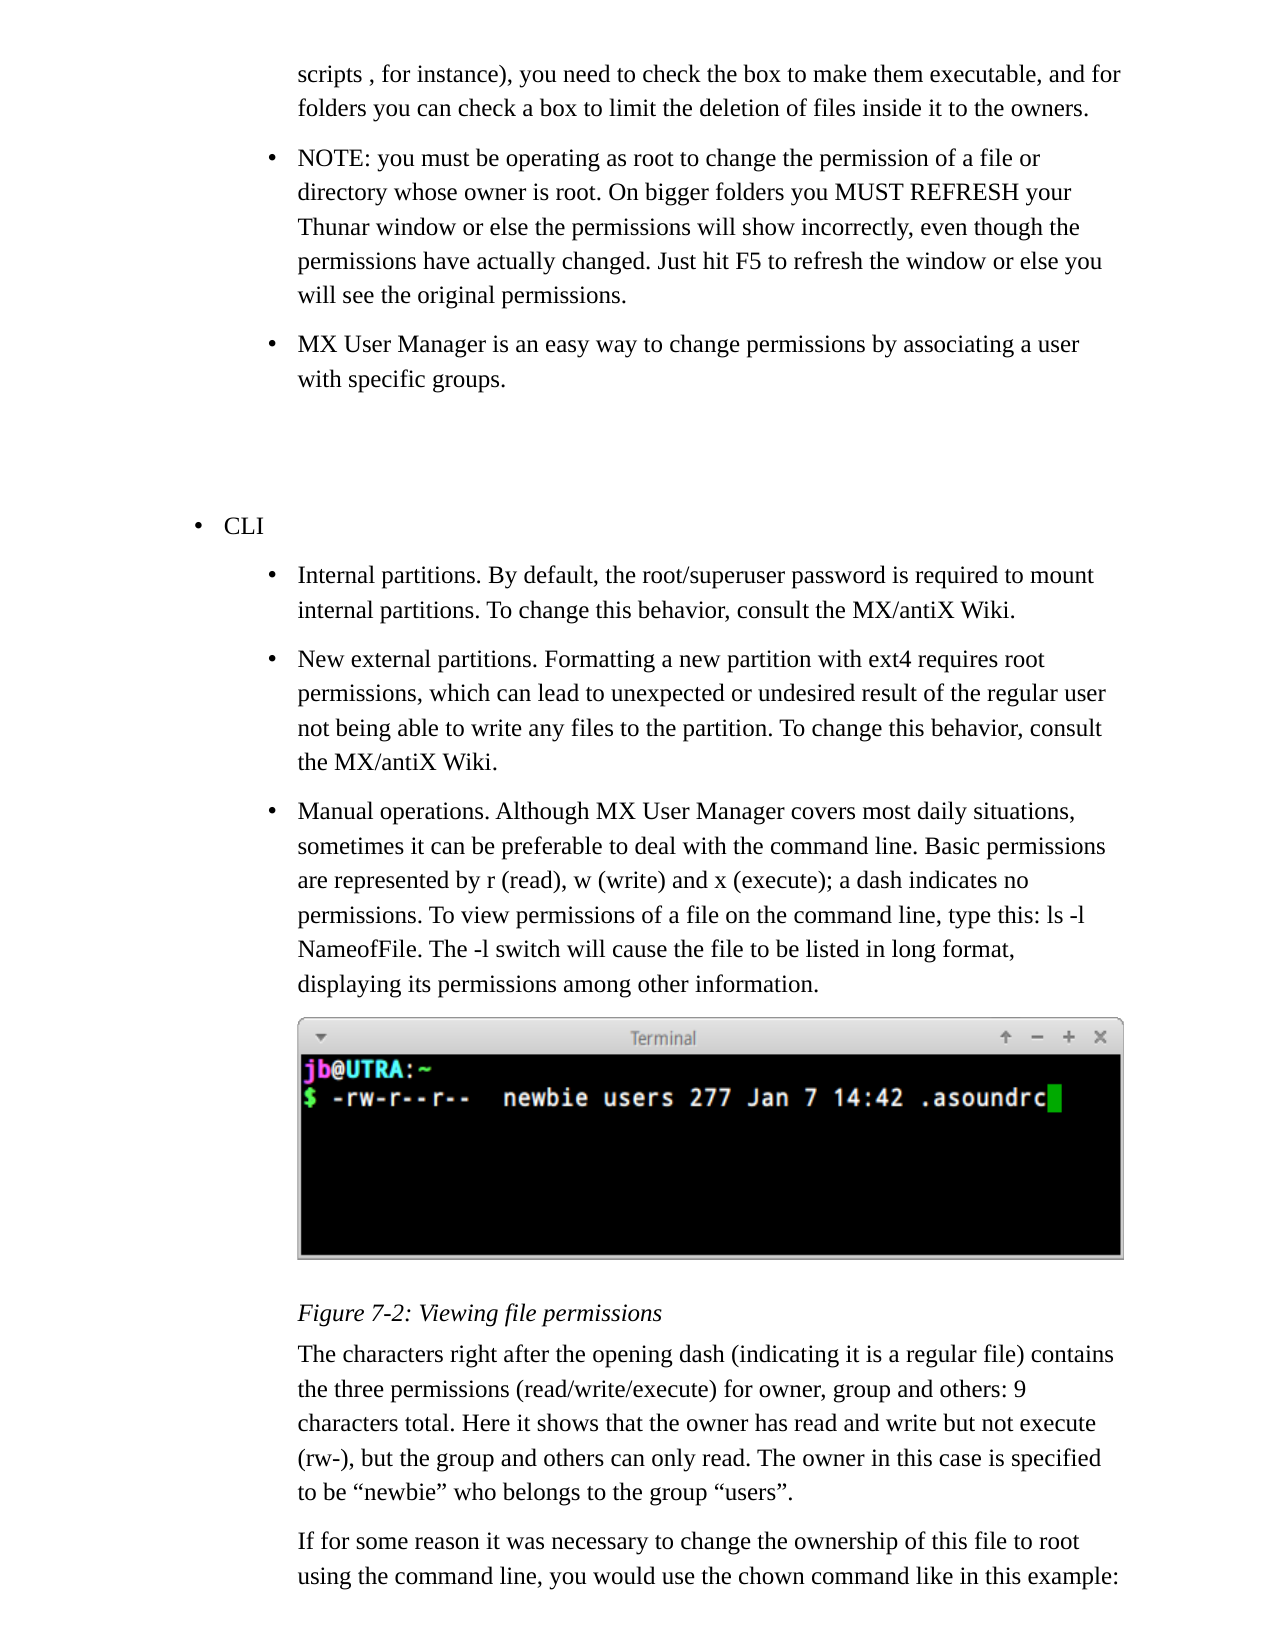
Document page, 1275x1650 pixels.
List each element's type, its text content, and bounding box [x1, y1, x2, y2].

list CLI [194, 511, 1125, 540]
list New external partitions. Formatting a new partition with ext4 requires root permissions, which can lead to unexpected or undesired result of the regular user not being able to write any files to the partition. To change this behavior, consult the MX/antiX Wiki. [268, 644, 1125, 776]
list If for some reason it was necessary to change the ownership of this file to root using the command line, you would use the chown command like in this example: [268, 1526, 1125, 1589]
list MX User Manager is an easy way to change permissions by associating a user with specific groups. [268, 329, 1125, 393]
list Internal partitions. By default, the root/superuser password is required to mount internal partitions. To change this behavior, consult the MX/antiX Wiki. [268, 560, 1125, 623]
list Figure 7-2: Viewing file permissions [268, 1298, 1125, 1327]
list The characters right after the opening dash (indicating it is a regular file) contains the three permissions (read/write/execute) for owner, group and others: 9 characters total. Here it shows that the owner has read and write but not execute (rw-), but the group and others can only read. The owner in this case is specified to be “newbie” who belongs to the group “users”. [268, 1339, 1125, 1506]
picture [297, 1017, 1124, 1260]
list scripts , for instance), you need to check the box to make them executable, and for folders you can check a box to limit the deletion of files inside it to the owners. [268, 59, 1125, 122]
list NOTE: you must be operating as root to change the permission of a file or directory whose owner is root. On bigger folders you MUST REFRESH your Thunar window or else the permissions will show incorrectly, even though the permissions have actually changed. Just hit F5 to refresh the window or else you will see the original permissions. [268, 143, 1125, 309]
list Manual operations. Although MX User Manager covers most daily situations, sometimes it can be preferable to deal with the command line. Basic permissions are represented by r (read), w (write) and x (execute); a dash indicates no permissions. To view permissions of a file on the command line, type this: ls -l NameofFile. The -l switch will cause the file to be listed in long format, displaying its permissions among other information. [268, 796, 1125, 997]
